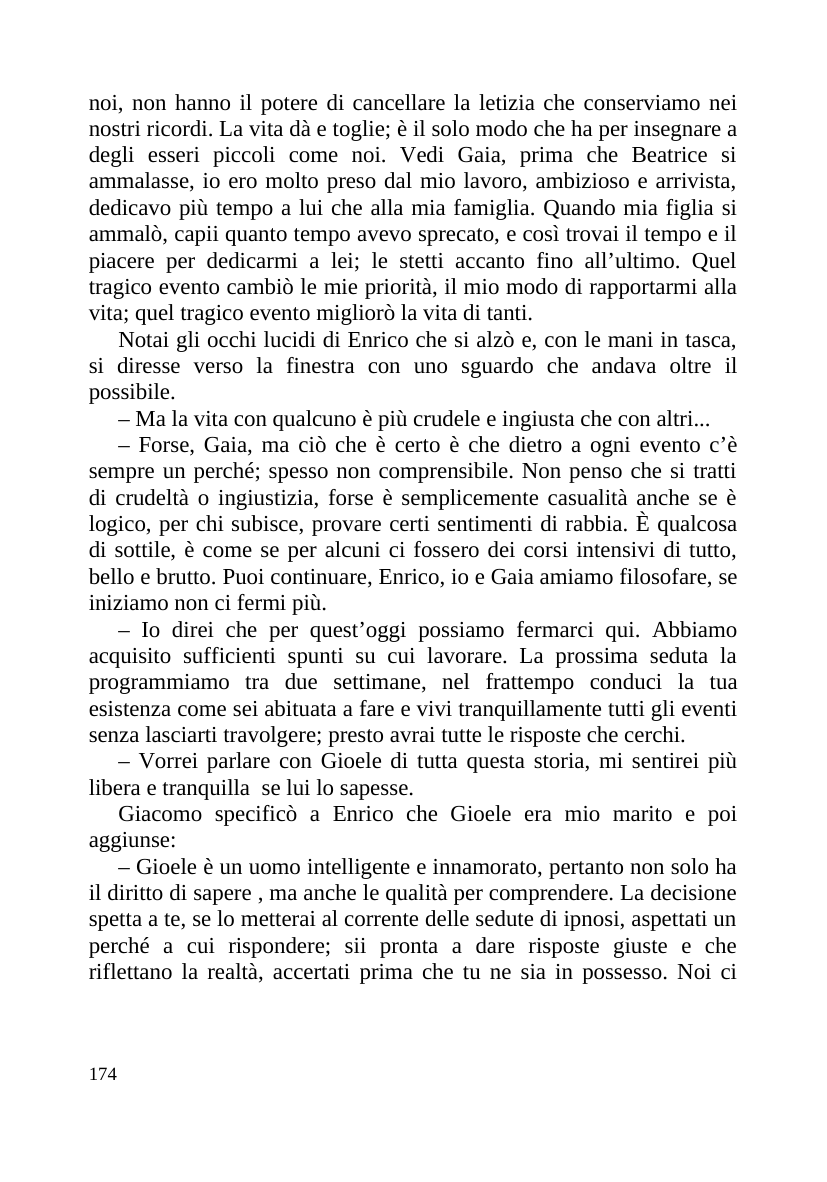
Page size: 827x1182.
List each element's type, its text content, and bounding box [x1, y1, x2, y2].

text ‒ Gioele è un uomo intelligente e innamorato, pertanto non solo ha il diritto di sapere , ma anche le qualità per comprendere. La decisione spetta a te, se lo metterai al corrente delle sedute di ipnosi, aspettati un perché a cui rispondere; sii pronta a dare risposte giuste e che riflettano la realtà, accertati prima che tu ne sia in possesso. Noi ci [88, 853, 738, 984]
text – Ma la vita con qualcuno è più crudele e ingiusta che con altri... [88, 405, 738, 431]
text – Forse, Gaia, ma ciò che è certo è che dietro a ogni evento c’è sempre un perché; spesso non comprensibile. Non penso che si tratti di crudeltà o ingiustizia, forse è semplicemente casualità anche se è logico, per chi subisce, provare certi sentimenti di rabbia. È qualcosa di sottile, è come se per alcuni ci fossero dei corsi intensivi di tutto, bello e brutto. Puoi continuare, Enrico, io e Gaia amiamo filosofare, se iniziamo non ci fermi più. [88, 431, 738, 616]
text noi, non hanno il potere di cancellare la letizia che conserviamo nei nostri ricordi. La vita dà e toglie; è il solo modo che ha per insegnare a degli esseri piccoli come noi. Vedi Gaia, prima che Beatrice si ammalasse, io ero molto preso dal mio lavoro, ambizioso e arrivista, dedicavo più tempo a lui che alla mia famiglia. Quando mia figlia si ammalò, capii quanto tempo avevo sprecato, e così trovai il tempo e il piacere per dedicarmi a lei; le stetti accanto fino all’ultimo. Quel tragico evento cambiò le mie priorità, il mio modo di rapportarmi alla vita; quel tragico evento migliorò la vita di tanti. [88, 88, 738, 326]
text – Vorrei parlare con Gioele di tutta questa storia, mi sentirei più libera e tranquilla se lui lo sapesse. [88, 747, 738, 800]
text – Io direi che per quest’oggi possiamo fermarci qui. Abbiamo acquisito sufficienti spunti su cui lavorare. La prossima seduta la programmiamo tra due settimane, nel frattempo conduci la tua esistenza come sei abituata a fare e vivi tranquillamente tutti gli eventi senza lasciarti travolgere; presto avrai tutte le risposte che cerchi. [88, 616, 738, 747]
text Giacomo specificò a Enrico che Gioele era mio marito e poi aggiunse: [88, 800, 738, 853]
text Notai gli occhi lucidi di Enrico che si alzò e, con le mani in tasca, si diresse verso la finestra con uno sguardo che andava oltre il possibile. [88, 326, 738, 405]
